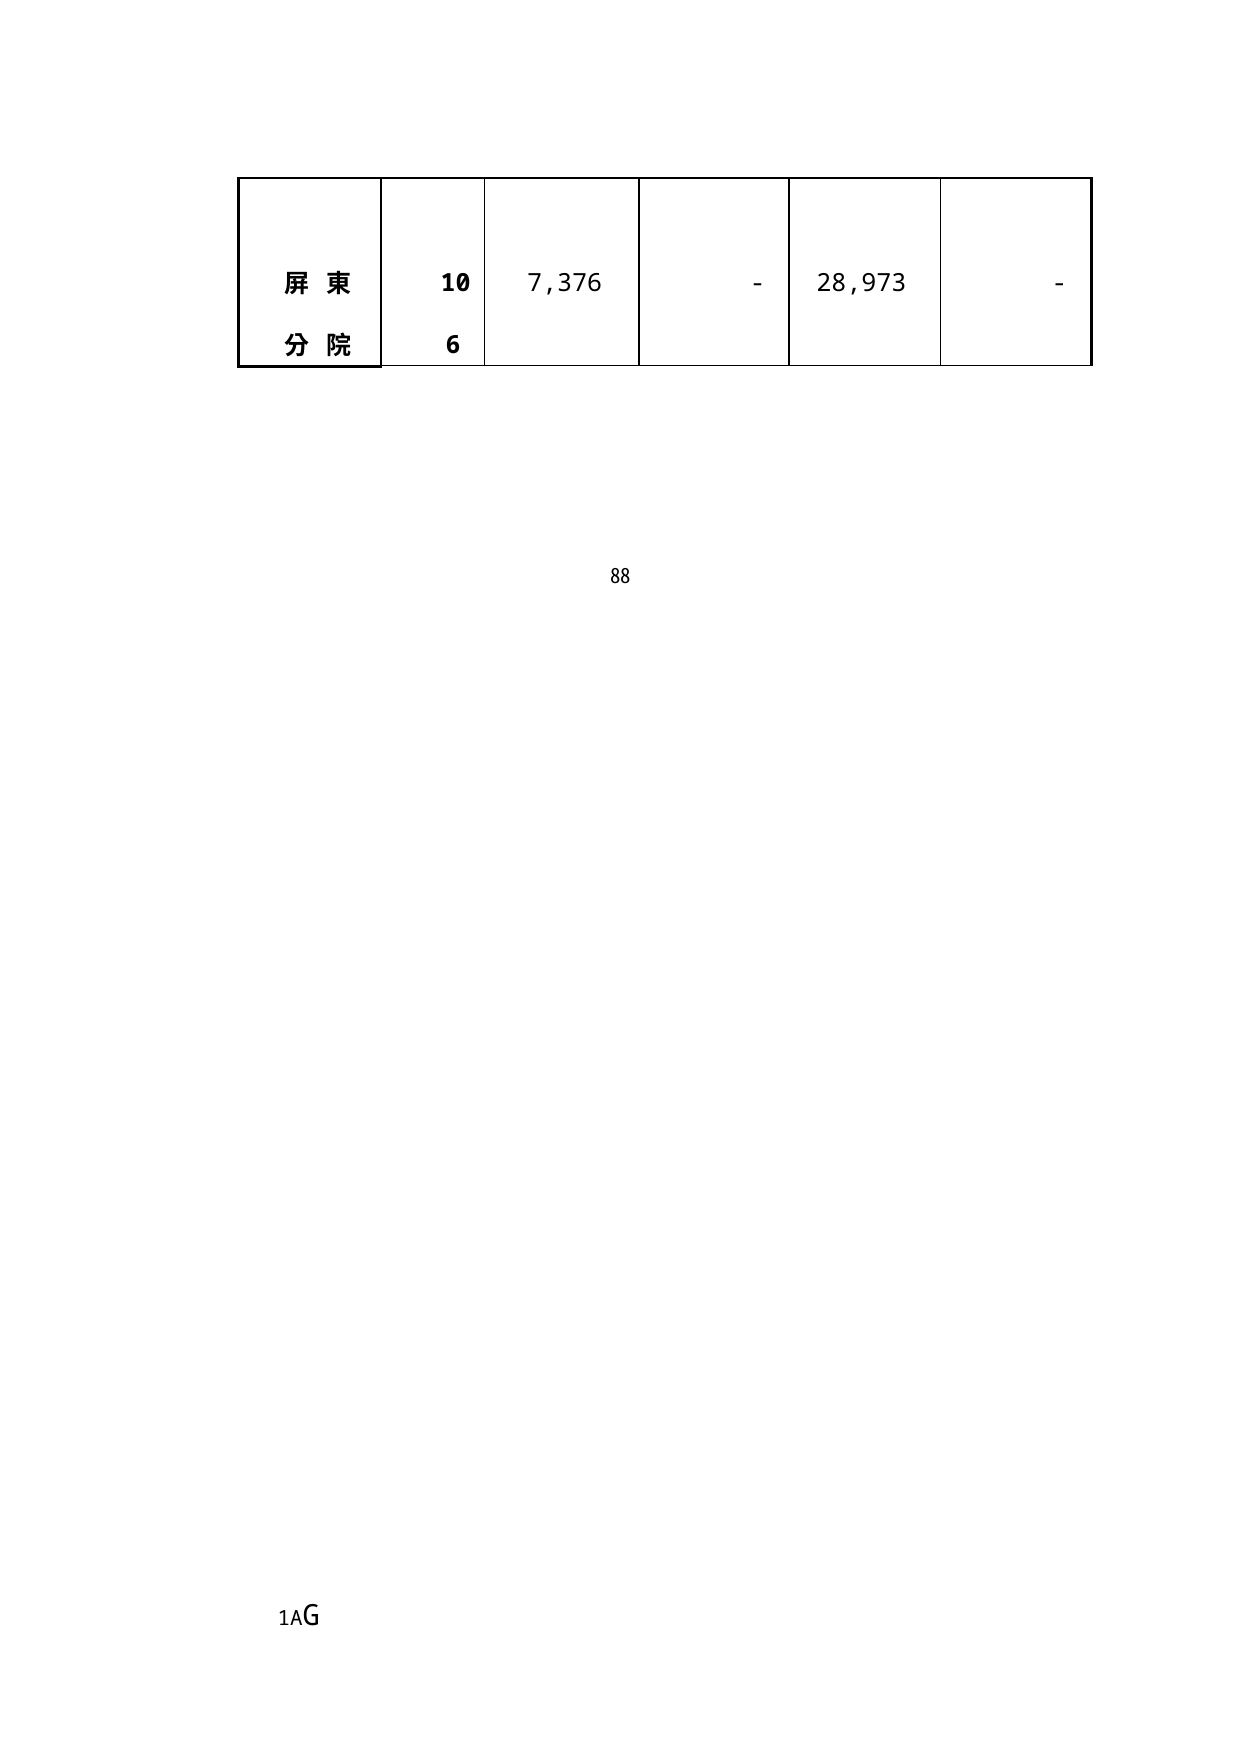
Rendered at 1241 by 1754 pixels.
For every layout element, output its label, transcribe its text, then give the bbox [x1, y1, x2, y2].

table_cell 106 [382, 179, 484, 365]
table_cell 屏東分院 [240, 179, 380, 365]
table_cell - [941, 179, 1090, 365]
table_cell 28,973 [790, 179, 940, 365]
table_cell 7,376 [485, 179, 638, 365]
table_cell - [640, 179, 788, 365]
